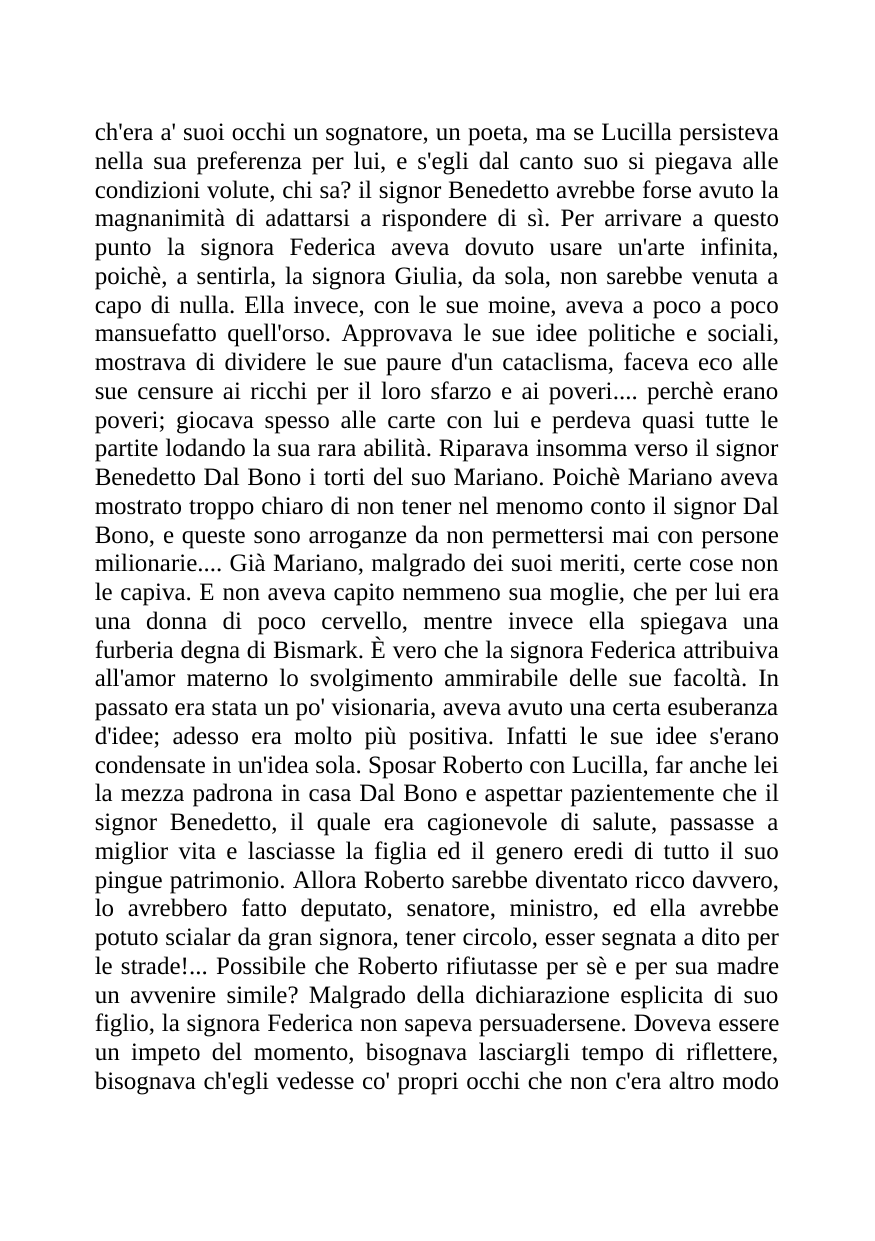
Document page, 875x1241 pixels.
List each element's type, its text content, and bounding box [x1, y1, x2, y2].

text ch'era a' suoi occhi un sognatore, un poeta, ma se Lucilla persisteva nella sua preferenza per lui, e s'egli dal canto suo si piegava alle condizioni volute, chi sa? il signor Benedetto avrebbe forse avuto la magnanimità di adattarsi a rispondere di sì. Per arrivare a questo punto la signora Federica aveva dovuto usare un'arte infinita, poichè, a sentirla, la signora Giulia, da sola, non sarebbe venuta a capo di nulla. Ella invece, con le sue moine, aveva a poco a poco mansuefatto quell'orso. Approvava le sue idee politiche e sociali, mostrava di dividere le sue paure d'un cataclisma, faceva eco alle sue censure ai ricchi per il loro sfarzo e ai poveri.... perchè erano poveri; giocava spesso alle carte con lui e perdeva quasi tutte le partite lodando la sua rara abilità. Riparava insomma verso il signor Benedetto Dal Bono i torti del suo Mariano. Poichè Mariano aveva mostrato troppo chiaro di non tener nel menomo conto il signor Dal Bono, e queste sono arroganze da non permettersi mai con persone milionarie.... Già Mariano, malgrado dei suoi meriti, certe cose non le capiva. E non aveva capito nemmeno sua moglie, che per lui era una donna di poco cervello, mentre invece ella spiegava una furberia degna di Bismark. È vero che la signora Federica attribuiva all'amor materno lo svolgimento ammirabile delle sue facoltà. In passato era stata un po' visionaria, aveva avuto una certa esuberanza d'idee; adesso era molto più positiva. Infatti le sue idee s'erano condensate in un'idea sola. Sposar Roberto con Lucilla, far anche lei la mezza padrona in casa Dal Bono e aspettar pazientemente che il signor Benedetto, il quale era cagionevole di salute, passasse a miglior vita e lasciasse la figlia ed il genero eredi di tutto il suo pingue patrimonio. Allora Roberto sarebbe diventato ricco davvero, lo avrebbero fatto deputato, senatore, ministro, ed ella avrebbe potuto scialar da gran signora, tener circolo, esser segnata a dito per le strade!... Possibile che Roberto rifiutasse per sè e per sua madre un avvenire simile? Malgrado della dichiarazione esplicita di suo figlio, la signora Federica non sapeva persuadersene. Doveva essere un impeto del momento, bisognava lasciargli tempo di riflettere, bisognava ch'egli vedesse co' propri occhi che non c'era altro modo [94, 117, 779, 1095]
